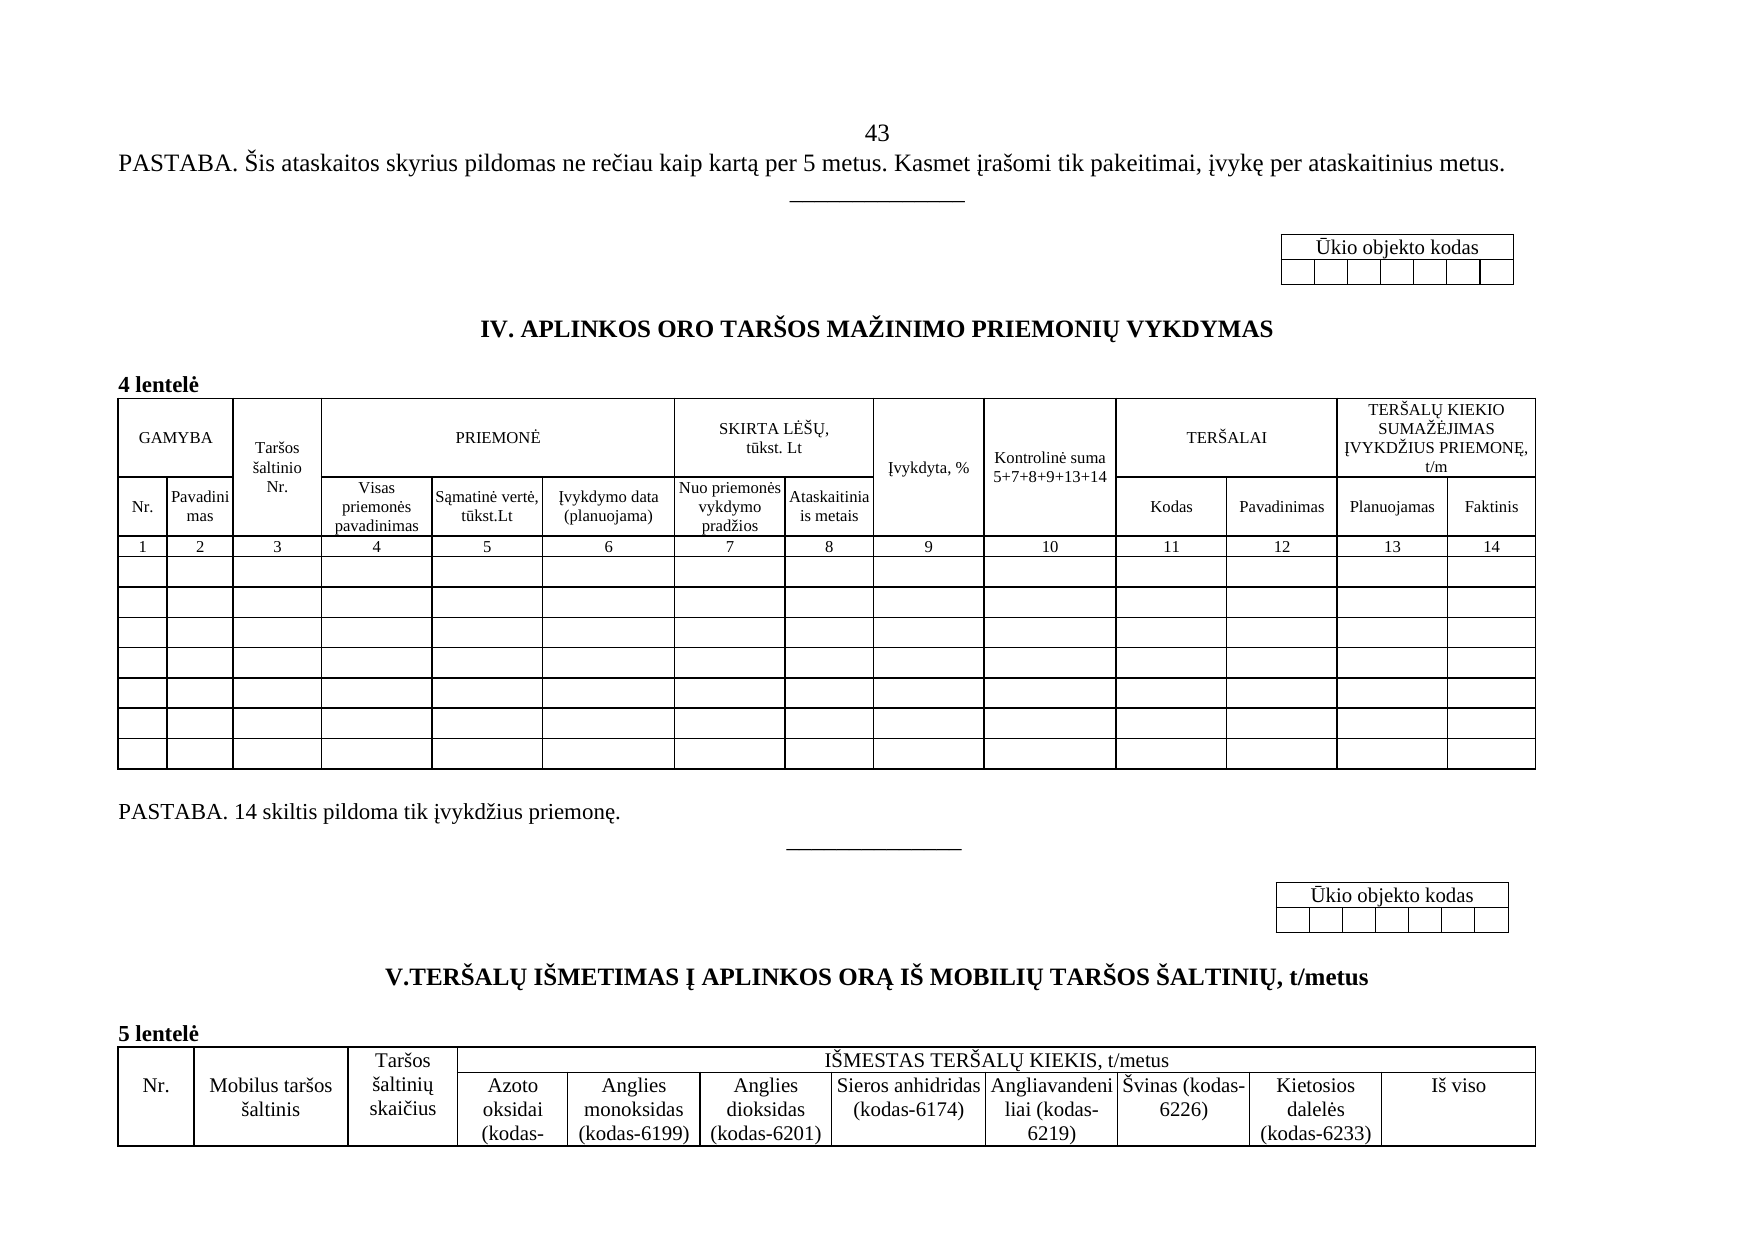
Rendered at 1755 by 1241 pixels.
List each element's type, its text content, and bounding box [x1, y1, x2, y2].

table_cell [433, 709, 542, 738]
table_header [119, 1048, 193, 1072]
table_cell [433, 739, 542, 768]
table_cell [675, 588, 784, 616]
table_cell [1338, 618, 1447, 647]
text ______________ [118, 824, 1636, 853]
table_cell Pavadinimas [168, 478, 232, 535]
table_cell [433, 557, 542, 586]
table_cell [433, 648, 542, 677]
table_cell 13 [1338, 537, 1447, 556]
table_cell [1442, 908, 1474, 932]
table_cell [234, 588, 321, 616]
table_cell [433, 679, 542, 707]
table_header TERŠALAI [1117, 399, 1336, 476]
table_cell [1310, 908, 1342, 932]
table_cell [168, 557, 232, 586]
table_cell [234, 709, 321, 738]
table_cell [168, 648, 232, 677]
table_cell [322, 557, 431, 586]
table_cell [1227, 557, 1336, 586]
table_cell Anglies dioksidas (kodas-6201) [701, 1073, 831, 1145]
text PASTABA. 14 skiltis pildoma tik įvykdžius priemonę. [118, 798, 1636, 824]
table_cell [322, 588, 431, 616]
table_cell [119, 557, 166, 586]
table_cell Iš viso [1382, 1073, 1535, 1145]
table_cell [874, 648, 983, 677]
table_cell Nr. [119, 1072, 193, 1145]
table_cell [675, 739, 784, 768]
table_cell [874, 588, 983, 616]
table_cell [543, 739, 674, 768]
table_cell [168, 588, 232, 616]
table_header TERŠALŲ KIEKIO SUMAŽĖJIMAS ĮVYKDŽIUS PRIEMONĘ, t/m [1338, 399, 1535, 476]
table_cell [234, 739, 321, 768]
table_cell [168, 709, 232, 738]
table_cell [1338, 709, 1447, 738]
table_cell [1338, 588, 1447, 616]
table_cell [322, 709, 431, 738]
table_cell Planuojamas [1338, 478, 1447, 535]
table_cell 4 [322, 537, 431, 556]
table_cell [543, 557, 674, 586]
table_cell 9 [874, 537, 983, 556]
table_header IŠMESTAS TERŠALŲ KIEKIS, t/metus [458, 1048, 1535, 1072]
table_cell [1315, 260, 1347, 284]
table_cell [1227, 648, 1336, 677]
table_cell [1409, 908, 1441, 932]
table_cell [234, 679, 321, 707]
table_cell [1447, 260, 1479, 284]
table_cell [786, 679, 873, 707]
table_cell [234, 557, 321, 586]
table_cell [168, 618, 232, 647]
table_cell [985, 648, 1115, 677]
table_cell [874, 679, 983, 707]
table_cell [433, 588, 542, 616]
table_cell [1277, 908, 1309, 932]
table_cell [786, 557, 873, 586]
table_cell [1338, 557, 1447, 586]
table_cell [1117, 648, 1226, 677]
table_cell Visas priemonės pavadinimas [322, 478, 431, 535]
table_cell [874, 557, 983, 586]
table_cell [322, 648, 431, 677]
table_cell 2 [168, 537, 232, 556]
text ______________ [118, 176, 1636, 205]
table_cell [1448, 739, 1535, 768]
table_cell [1117, 557, 1226, 586]
table_cell [1282, 260, 1314, 284]
table_cell [675, 679, 784, 707]
table_cell [1343, 908, 1375, 932]
table_cell 7 [675, 537, 784, 556]
table_cell [1381, 260, 1413, 284]
table_cell Sąmatinė vertė, tūkst.Lt [433, 478, 542, 535]
table_cell [874, 709, 983, 738]
table_cell Nuo priemonės vykdymo pradžios [675, 478, 784, 535]
table_cell [543, 709, 674, 738]
table_cell [786, 588, 873, 616]
table_cell [985, 709, 1115, 738]
table_cell Kietosios dalelės (kodas-6233) [1250, 1073, 1381, 1145]
table_cell [1481, 260, 1513, 284]
table_cell [1117, 588, 1226, 616]
table_cell 6 [543, 537, 674, 556]
table_cell [119, 679, 166, 707]
table_cell [874, 739, 983, 768]
table_cell [322, 739, 431, 768]
table_cell [786, 648, 873, 677]
table_cell [543, 679, 674, 707]
table_cell Ataskaitiniais metais [786, 478, 873, 535]
table_cell Faktinis [1448, 478, 1535, 535]
table_cell [1117, 679, 1226, 707]
table_cell 5 [433, 537, 542, 556]
table_cell [675, 648, 784, 677]
table_cell [675, 557, 784, 586]
table_cell [119, 588, 166, 616]
table_cell [119, 648, 166, 677]
table_header GAMYBA [119, 399, 232, 476]
table_cell [119, 709, 166, 738]
table_cell Pavadinimas [1227, 478, 1336, 535]
table_cell [1117, 618, 1226, 647]
table_cell [874, 618, 983, 647]
table_cell [322, 618, 431, 647]
table_cell Švinas (kodas-6226) [1118, 1073, 1249, 1145]
table_cell 14 [1448, 537, 1535, 556]
table_cell 8 [786, 537, 873, 556]
table_cell Mobilus taršos šaltinis [195, 1072, 347, 1145]
table_cell [786, 618, 873, 647]
table_cell [786, 709, 873, 738]
table_cell [234, 648, 321, 677]
text 5 lentelė [118, 1019, 1636, 1046]
table_cell [543, 618, 674, 647]
table_header Ūkio objekto kodas [1282, 235, 1513, 259]
table_cell Angliavandeniliai (kodas-6219) [986, 1073, 1117, 1145]
table_cell [985, 588, 1115, 616]
table_cell 10 [985, 537, 1115, 556]
table_cell [1117, 739, 1226, 768]
table_cell [1448, 648, 1535, 677]
table_header SKIRTA LĖŠŲ, tūkst. Lt [675, 399, 873, 476]
table_cell [433, 618, 542, 647]
text IV. APLINKOS ORO TARŠOS MAŽINIMO PRIEMONIŲ VYKDYMAS [118, 314, 1636, 343]
table_cell [1227, 618, 1336, 647]
table_header Ūkio objekto kodas [1277, 883, 1508, 907]
table_cell [1227, 588, 1336, 616]
table_cell [1448, 588, 1535, 616]
table_header Kontrolinė suma 5+7+8+9+13+14 [985, 399, 1115, 535]
table_cell [1414, 260, 1446, 284]
text PASTABA. Šis ataskaitos skyrius pildomas ne rečiau kaip kartą per 5 metus. Kasmet įrašomi tik pakeitimai, įvykę per ataskaitinius metus. [118, 148, 1636, 176]
table_cell 3 [234, 537, 321, 556]
table_cell Kodas [1117, 478, 1226, 535]
table_cell Nr. [119, 478, 166, 535]
text 4 lentelė [118, 371, 1636, 398]
table_cell [543, 648, 674, 677]
table_cell [1448, 679, 1535, 707]
table_cell Įvykdymo data (planuojama) [543, 478, 674, 535]
table_cell [786, 739, 873, 768]
table_cell [1338, 739, 1447, 768]
table_cell [1338, 648, 1447, 677]
table_header Taršos šaltinių skaičius [349, 1048, 457, 1145]
table_cell [985, 557, 1115, 586]
table_cell Sieros anhidridas (kodas-6174) [832, 1073, 985, 1145]
table_cell [1227, 679, 1336, 707]
table_cell [1475, 908, 1508, 932]
table_header PRIEMONĖ [322, 399, 674, 476]
table_header Įvykdyta, % [874, 399, 983, 535]
text V.TERŠALŲ IŠMETIMAS Į APLINKOS ORĄ IŠ MOBILIŲ TARŠOS ŠALTINIŲ, t/metus [118, 962, 1636, 991]
table_cell [985, 739, 1115, 768]
table_cell [1338, 679, 1447, 707]
table_cell [168, 679, 232, 707]
table_cell [675, 709, 784, 738]
table_cell Azoto oksidai (kodas- [458, 1073, 567, 1145]
table_cell [119, 618, 166, 647]
table_cell [1227, 709, 1336, 738]
table_cell [1376, 908, 1408, 932]
table_header Taršos šaltinio Nr. [234, 399, 321, 535]
table_cell 12 [1227, 537, 1336, 556]
table_header [195, 1048, 347, 1072]
table_cell [543, 588, 674, 616]
table_cell [234, 618, 321, 647]
table_cell [1448, 709, 1535, 738]
table_cell [1348, 260, 1380, 284]
table_cell [985, 679, 1115, 707]
table_cell [1227, 739, 1336, 768]
table_cell [1448, 557, 1535, 586]
table_cell [168, 739, 232, 768]
table_cell [119, 739, 166, 768]
table_cell [322, 679, 431, 707]
table_cell Anglies monoksidas (kodas-6199) [568, 1073, 699, 1145]
table_cell 11 [1117, 537, 1226, 556]
table_cell [675, 618, 784, 647]
table_cell 1 [119, 537, 166, 556]
table_cell [1117, 709, 1226, 738]
table_cell [1448, 618, 1535, 647]
table_cell [985, 618, 1115, 647]
